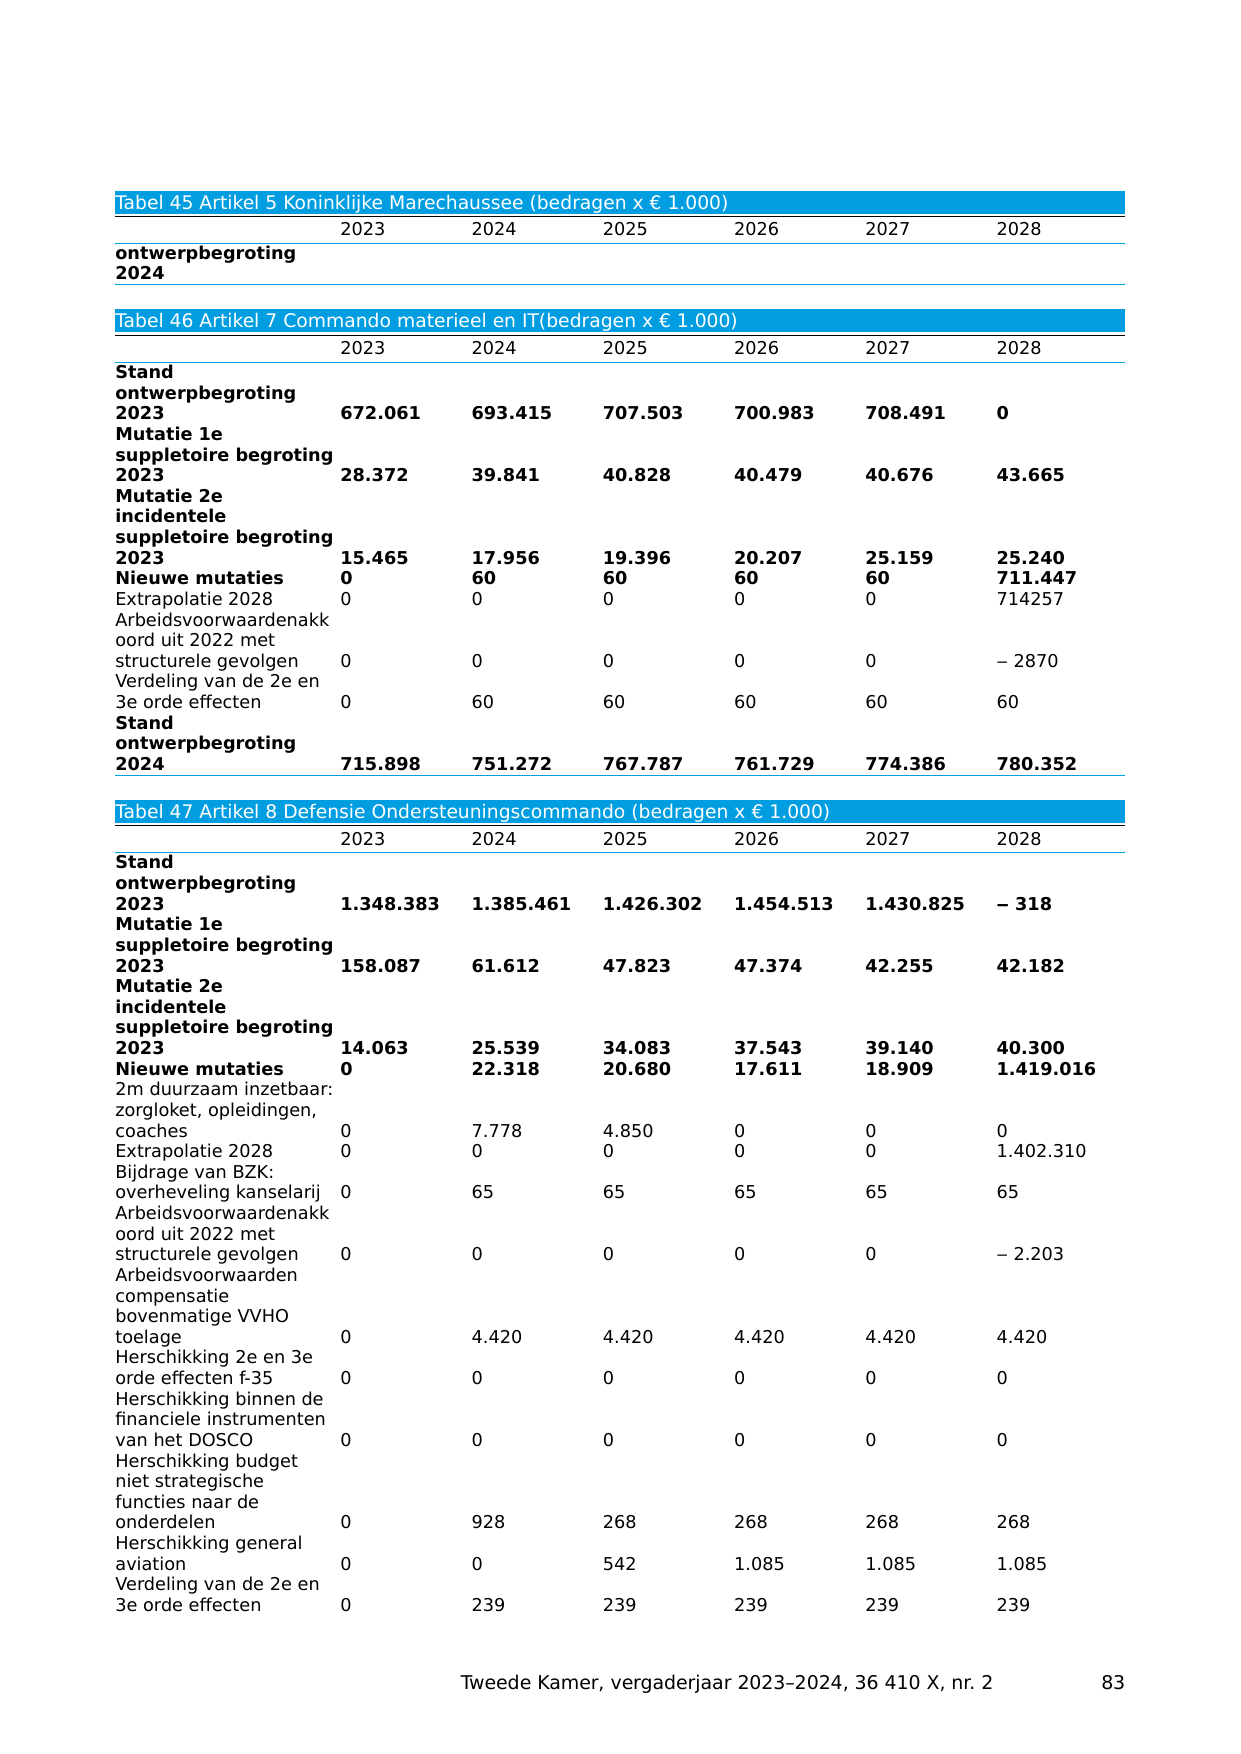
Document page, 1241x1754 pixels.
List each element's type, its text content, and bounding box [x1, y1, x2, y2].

table_cell 0 [469, 610, 600, 671]
table_cell 0 [469, 1533, 600, 1574]
table_cell 40.300 [994, 976, 1125, 1059]
table_cell 0 [862, 1141, 993, 1162]
table_cell 751.272 [469, 713, 600, 774]
table_cell Herschikking general aviation [115, 1533, 337, 1574]
table_cell [862, 244, 993, 284]
table_cell 780.352 [994, 713, 1125, 774]
table_cell 15.465 [337, 486, 468, 568]
table_cell 239 [469, 1574, 600, 1616]
table_cell 4.850 [600, 1079, 731, 1141]
table_cell 7.778 [469, 1079, 600, 1141]
table_cell Arbeidsvoorwaardenakkoord uit 2022 met structurele gevolgen [115, 1203, 337, 1265]
table_cell 60 [469, 568, 600, 589]
table_cell Herschikking 2e en 3e orde effecten f-35 [115, 1348, 337, 1389]
table_cell 1.348.383 [337, 853, 468, 914]
table_cell Stand ontwerpbegroting 2023 [115, 853, 337, 914]
table_cell 2027 [862, 336, 993, 361]
table_cell 65 [731, 1162, 862, 1203]
table_cell Verdeling van de 2e en 3e orde effecten [115, 1574, 337, 1616]
table_cell 268 [600, 1451, 731, 1533]
table_cell Herschikking binnen de financiele instrumenten van het DOSCO [115, 1389, 337, 1451]
table_cell 47.823 [600, 914, 731, 976]
table_cell Mutatie 2e incidentele suppletoire begroting 2023 [115, 486, 337, 568]
table_cell 25.539 [469, 976, 600, 1059]
table_cell [337, 244, 468, 284]
table_cell 0 [469, 1389, 600, 1451]
table_cell 0 [994, 1079, 1125, 1141]
table_cell 0 [337, 1348, 468, 1389]
table_cell 17.956 [469, 486, 600, 568]
table_cell 1.430.825 [862, 853, 993, 914]
table_cell [115, 217, 337, 243]
table_cell 714257 [994, 589, 1125, 609]
table_cell 20.680 [600, 1059, 731, 1079]
table_cell 0 [994, 1348, 1125, 1389]
table_cell 708.491 [862, 363, 993, 424]
table_cell 39.140 [862, 976, 993, 1059]
table_cell 65 [994, 1162, 1125, 1203]
table_cell 4.420 [731, 1265, 862, 1347]
table_cell 14.063 [337, 976, 468, 1059]
table_cell 65 [600, 1162, 731, 1203]
table_cell 42.182 [994, 914, 1125, 976]
table_cell 0 [994, 1389, 1125, 1451]
table_cell 0 [337, 1203, 468, 1265]
table_cell 0 [862, 610, 993, 671]
table_cell Mutatie 1e suppletoire begroting 2023 [115, 424, 337, 486]
table_cell 1.085 [731, 1533, 862, 1574]
table_cell 0 [337, 1265, 468, 1347]
table_cell 0 [337, 1059, 468, 1079]
table_cell 672.061 [337, 363, 468, 424]
table_cell 18.909 [862, 1059, 993, 1079]
table_cell 2023 [337, 217, 468, 243]
table_cell 2028 [994, 826, 1125, 852]
table_cell 1.085 [994, 1533, 1125, 1574]
table_cell 42.255 [862, 914, 993, 976]
table_cell 1.385.461 [469, 853, 600, 914]
table_cell 2025 [600, 826, 731, 852]
table_cell 0 [337, 568, 468, 589]
table_cell 0 [337, 610, 468, 671]
table_cell 34.083 [600, 976, 731, 1059]
table_cell 40.676 [862, 424, 993, 486]
table_cell 239 [600, 1574, 731, 1616]
table_cell 0 [337, 1451, 468, 1533]
table_cell 0 [731, 1141, 862, 1162]
table_cell ‒ 318 [994, 853, 1125, 914]
table_cell 761.729 [731, 713, 862, 774]
table_cell [994, 244, 1125, 284]
table_cell 268 [994, 1451, 1125, 1533]
table_cell 0 [337, 1079, 468, 1141]
table_cell 2023 [337, 336, 468, 361]
table_cell 0 [600, 1348, 731, 1389]
table_cell Extrapolatie 2028 [115, 589, 337, 609]
table_cell 4.420 [994, 1265, 1125, 1347]
table_cell 0 [862, 1389, 993, 1451]
table_cell 2026 [731, 826, 862, 852]
table_cell 268 [862, 1451, 993, 1533]
table_cell 0 [337, 1574, 468, 1616]
table_cell 0 [731, 610, 862, 671]
table_cell 17.611 [731, 1059, 862, 1079]
table_cell 0 [337, 1141, 468, 1162]
table_cell 1.402.310 [994, 1141, 1125, 1162]
table_cell 2027 [862, 217, 993, 243]
table_cell 2027 [862, 826, 993, 852]
table_cell Bijdrage van BZK: overheveling kanselarij [115, 1162, 337, 1203]
table_cell 2028 [994, 217, 1125, 243]
table_cell 39.841 [469, 424, 600, 486]
table_cell 1.454.513 [731, 853, 862, 914]
table_cell 0 [469, 1141, 600, 1162]
table_cell 2026 [731, 217, 862, 243]
table_cell 0 [731, 589, 862, 609]
table_cell 60 [731, 568, 862, 589]
table_cell 37.543 [731, 976, 862, 1059]
table_cell 60 [862, 671, 993, 713]
table_cell 715.898 [337, 713, 468, 774]
table_cell 0 [600, 589, 731, 609]
table_cell 1.085 [862, 1533, 993, 1574]
table_cell 2026 [731, 336, 862, 361]
table_cell 43.665 [994, 424, 1125, 486]
table_cell Arbeidsvoorwaarden compensatie bovenmatige VVHO toelage [115, 1265, 337, 1347]
table_cell 20.207 [731, 486, 862, 568]
table_cell 0 [337, 1533, 468, 1574]
table_cell 22.318 [469, 1059, 600, 1079]
table_cell 693.415 [469, 363, 600, 424]
table_cell 65 [862, 1162, 993, 1203]
table_cell 0 [731, 1079, 862, 1141]
table_cell 25.159 [862, 486, 993, 568]
table_cell 2023 [337, 826, 468, 852]
table_cell ‒ 2.203 [994, 1203, 1125, 1265]
table_cell 707.503 [600, 363, 731, 424]
table_cell 0 [731, 1348, 862, 1389]
table_cell ontwerpbegroting 2024 [115, 244, 337, 284]
table_cell [115, 826, 337, 852]
table_cell [115, 336, 337, 361]
table_cell 0 [337, 1389, 468, 1451]
table_cell 25.240 [994, 486, 1125, 568]
table_cell 0 [600, 610, 731, 671]
table_cell Stand ontwerpbegroting 2024 [115, 713, 337, 774]
table_cell 40.828 [600, 424, 731, 486]
table_cell 158.087 [337, 914, 468, 976]
table_cell [600, 244, 731, 284]
table_cell 2025 [600, 217, 731, 243]
table_cell 0 [337, 671, 468, 713]
table_cell 239 [994, 1574, 1125, 1616]
table_cell 239 [731, 1574, 862, 1616]
table_cell 0 [994, 363, 1125, 424]
table_cell 711.447 [994, 568, 1125, 589]
table_cell 40.479 [731, 424, 862, 486]
table_cell 4.420 [862, 1265, 993, 1347]
table_cell [731, 244, 862, 284]
table_cell 0 [469, 1203, 600, 1265]
table_cell 0 [731, 1389, 862, 1451]
table_cell 0 [337, 1162, 468, 1203]
table_cell 2024 [469, 217, 600, 243]
table_cell 2025 [600, 336, 731, 361]
table_cell 0 [731, 1203, 862, 1265]
table_cell 61.612 [469, 914, 600, 976]
table_cell 1.426.302 [600, 853, 731, 914]
table_cell 0 [600, 1203, 731, 1265]
table_cell 47.374 [731, 914, 862, 976]
table_cell 60 [600, 568, 731, 589]
table_cell 2024 [469, 826, 600, 852]
table_cell Arbeidsvoorwaardenakkoord uit 2022 met structurele gevolgen [115, 610, 337, 671]
table_cell 239 [862, 1574, 993, 1616]
table_cell 2028 [994, 336, 1125, 361]
table_cell 0 [600, 1141, 731, 1162]
table_cell 0 [469, 589, 600, 609]
table_cell 65 [469, 1162, 600, 1203]
table_cell Extrapolatie 2028 [115, 1141, 337, 1162]
table_cell 0 [600, 1389, 731, 1451]
table_cell Mutatie 1e suppletoire begroting 2023 [115, 914, 337, 976]
table_cell Nieuwe mutaties [115, 1059, 337, 1079]
table_cell 60 [731, 671, 862, 713]
table_cell 2m duurzaam inzetbaar: zorgloket, opleidingen, coaches [115, 1079, 337, 1141]
table_cell 0 [862, 1203, 993, 1265]
table_cell 542 [600, 1533, 731, 1574]
table_cell 2024 [469, 336, 600, 361]
table_cell Stand ontwerpbegroting 2023 [115, 363, 337, 424]
table_cell 60 [600, 671, 731, 713]
table_cell 1.419.016 [994, 1059, 1125, 1079]
table_cell 28.372 [337, 424, 468, 486]
table_cell 0 [862, 1348, 993, 1389]
table_cell Verdeling van de 2e en 3e orde effecten [115, 671, 337, 713]
table_cell 0 [862, 1079, 993, 1141]
table_cell 767.787 [600, 713, 731, 774]
table_cell 928 [469, 1451, 600, 1533]
table_cell Nieuwe mutaties [115, 568, 337, 589]
table_cell 60 [469, 671, 600, 713]
table_cell 774.386 [862, 713, 993, 774]
table_cell 0 [469, 1348, 600, 1389]
table_cell Herschikking budget niet strategische functies naar de onderdelen [115, 1451, 337, 1533]
table_cell 268 [731, 1451, 862, 1533]
table_cell 0 [337, 589, 468, 609]
table_cell 60 [994, 671, 1125, 713]
table_cell 0 [862, 589, 993, 609]
table_cell [469, 244, 600, 284]
table_cell 4.420 [469, 1265, 600, 1347]
table_cell 700.983 [731, 363, 862, 424]
table_cell Mutatie 2e incidentele suppletoire begroting 2023 [115, 976, 337, 1059]
table_cell ‒ 2870 [994, 610, 1125, 671]
table_cell 60 [862, 568, 993, 589]
table_cell 19.396 [600, 486, 731, 568]
table_cell 4.420 [600, 1265, 731, 1347]
